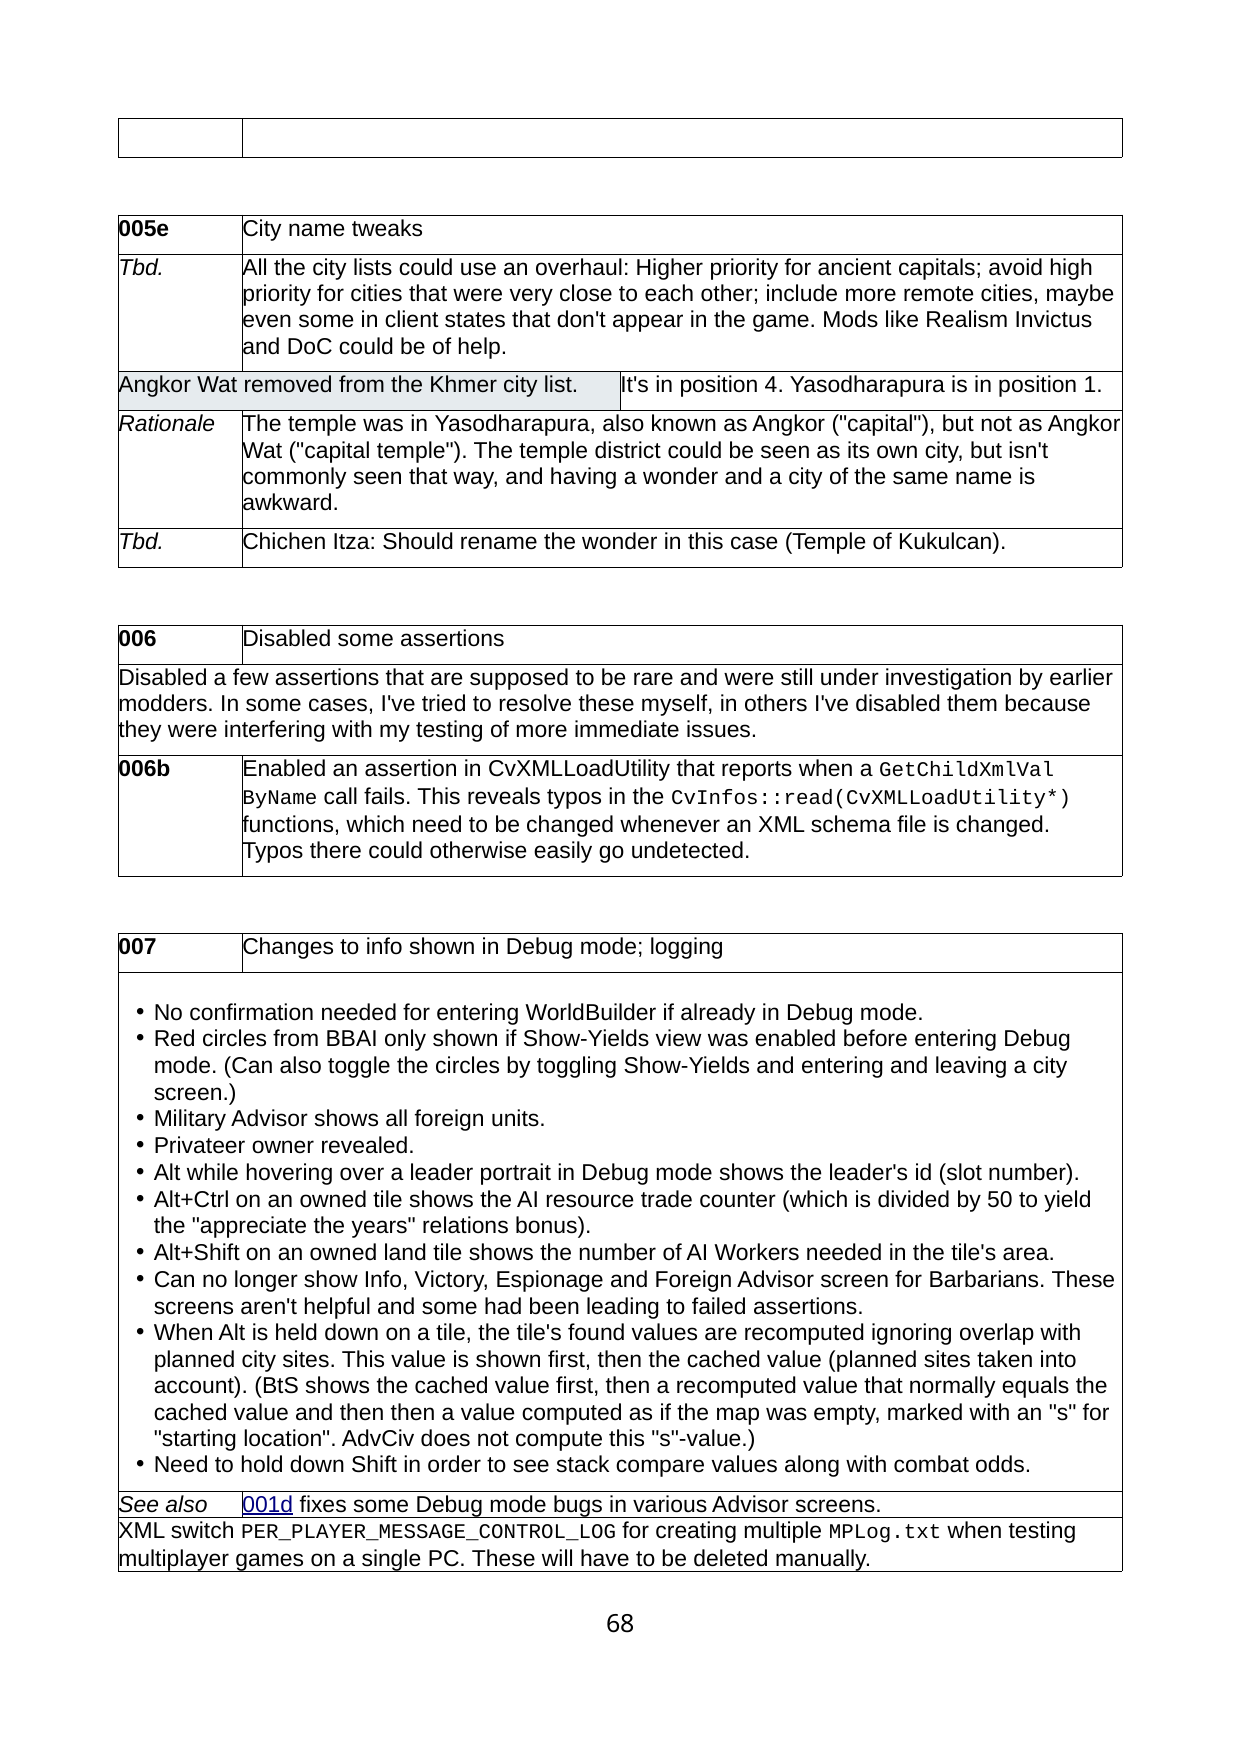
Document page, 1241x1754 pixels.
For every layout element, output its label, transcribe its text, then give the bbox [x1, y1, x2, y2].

table_cell 006b [119, 756, 242, 876]
table_cell It's in position 4. Yasodharapura is in position 1. [621, 372, 1122, 410]
table_header 007 [119, 934, 242, 972]
table_header Disabled some assertions [243, 626, 1122, 663]
table_cell Enabled an assertion in CvXMLLoadUtility that reports when a GetChildXmlVal ByName call fails. This reveals typos in the CvInfos::read(CvXMLLoadUtility*) functions, which need to be changed whenever an XML schema file is changed. Typos there could otherwise easily go undetected. [243, 756, 1122, 876]
table_cell Angkor Wat removed from the Khmer city list. [119, 372, 620, 410]
table_header 005e [119, 216, 242, 253]
table_cell Disabled a few assertions that are supposed to be rare and were still under investigation by earlier modders. In some cases, I've tried to resolve these myself, in others I've disabled them because they were interfering with my testing of more immediate issues. [119, 665, 1122, 755]
table_cell All the city lists could use an overhaul: Higher priority for ancient capitals; avoid high priority for cities that were very close to each other; include more remote cities, maybe even some in client states that don't appear in the game. Mods like Realism Invictus and DoC could be of help. [243, 255, 1122, 371]
table_cell [243, 119, 1122, 157]
table_cell Tbd. [119, 255, 242, 371]
table_cell [119, 119, 242, 157]
table_cell See also [119, 1492, 242, 1517]
table_cell XML switch PER_PLAYER_MESSAGE_CONTROL_LOG for creating multiple MPLog.txt when testing multiplayer games on a single PC. These will have to be deleted manually. [119, 1518, 1122, 1571]
table_cell Tbd. [119, 529, 242, 567]
table_header City name tweaks [243, 216, 1122, 253]
table_header 006 [119, 626, 242, 663]
table_cell Chichen Itza: Should rename the wonder in this case (Temple of Kukulcan). [243, 529, 1122, 567]
table_cell The temple was in Yasodharapura, also known as Angkor ("capital"), but not as Angkor Wat ("capital temple"). The temple district could be seen as its own city, but isn't commonly seen that way, and having a wonder and a city of the same name is awkward. [243, 411, 1122, 528]
table_cell No confirmation needed for entering WorldBuilder if already in Debug mode. Red circles from BBAI only shown if Show-Yields view was enabled before entering Debug mode. (Can also toggle the circles by toggling Show-Yields and entering and leaving a city screen.) Military Advisor shows all foreign units. Privateer owner revealed. Alt while hovering over a leader portrait in Debug mode shows the leader's id (slot number). Alt+Ctrl on an owned tile shows the AI resource trade counter (which is divided by 50 to yield the "appreciate the years" relations bonus). Alt+Shift on an owned land tile shows the number of AI Workers needed in the tile's area. Can no longer show Info, Victory, Espionage and Foreign Advisor screen for Barbarians. These screens aren't helpful and some had been leading to failed assertions. When Alt is held down on a tile, the tile's found values are recomputed ignoring overlap with planned city sites. This value is shown first, then the cached value (planned sites taken into account). (BtS shows the cached value first, then a recomputed value that normally equals the cached value and then then a value computed as if the map was empty, marked with an "s" for "starting location". AdvCiv does not compute this "s"-value.) Need to hold down Shift in order to see stack compare values along with combat odds. [119, 973, 1122, 1491]
table_header Changes to info shown in Debug mode; logging [243, 934, 1122, 972]
table_cell 001d fixes some Debug mode bugs in various Advisor screens. [243, 1492, 1122, 1517]
table_cell Rationale [119, 411, 242, 528]
